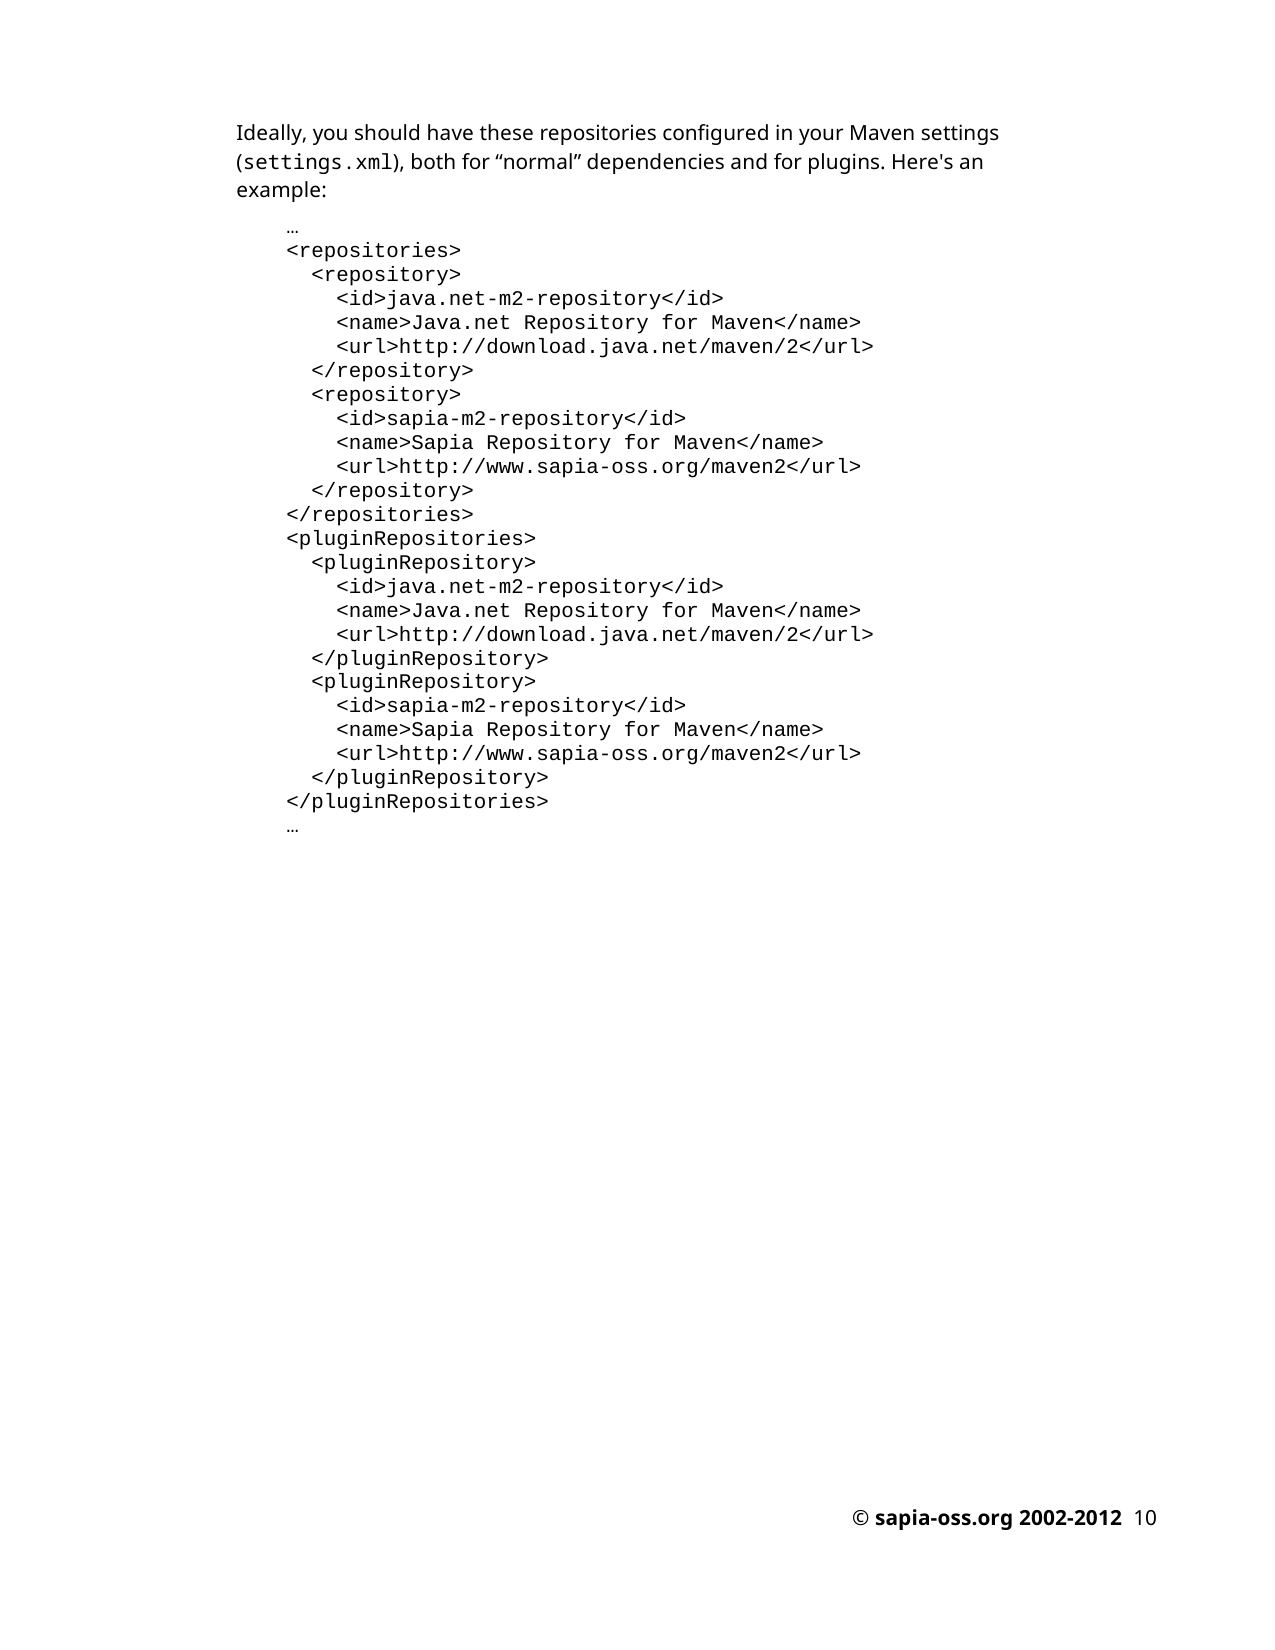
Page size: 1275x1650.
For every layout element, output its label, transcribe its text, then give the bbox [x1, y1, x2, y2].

text <url>http://www.sapia-oss.org/maven2</url> [236, 456, 1039, 480]
text <repository> [236, 384, 1039, 408]
text </pluginRepository> [236, 647, 1039, 671]
text <id>sapia-m2-repository</id> [236, 408, 1039, 432]
text <pluginRepository> [236, 552, 1039, 576]
text <name>Java.net Repository for Maven</name> [236, 599, 1039, 623]
text <name>Java.net Repository for Maven</name> [236, 312, 1039, 336]
text </repository> [236, 480, 1039, 504]
text </repositories> [236, 504, 1039, 528]
text <name>Sapia Repository for Maven</name> [236, 719, 1039, 743]
text <repositories> [236, 240, 1039, 264]
text </pluginRepositories> [236, 791, 1039, 815]
text <id>java.net-m2-repository</id> [236, 288, 1039, 312]
text <id>sapia-m2-repository</id> [236, 695, 1039, 719]
text … [236, 216, 1039, 240]
text <repository> [236, 264, 1039, 288]
text <url>http://www.sapia-oss.org/maven2</url> [236, 743, 1039, 767]
text … [236, 815, 1039, 839]
text Ideally, you should have these repositories configured in your Maven settings (settings.xml), both for “normal” dependencies and for plugins. Here's an example: [236, 118, 1039, 204]
text <id>java.net-m2-repository</id> [236, 576, 1039, 599]
text <url>http://download.java.net/maven/2</url> [236, 623, 1039, 647]
text </repository> [236, 360, 1039, 384]
text <pluginRepository> [236, 671, 1039, 695]
text <pluginRepositories> [236, 528, 1039, 552]
text <name>Sapia Repository for Maven</name> [236, 432, 1039, 456]
text </pluginRepository> [236, 767, 1039, 791]
text <url>http://download.java.net/maven/2</url> [236, 336, 1039, 360]
